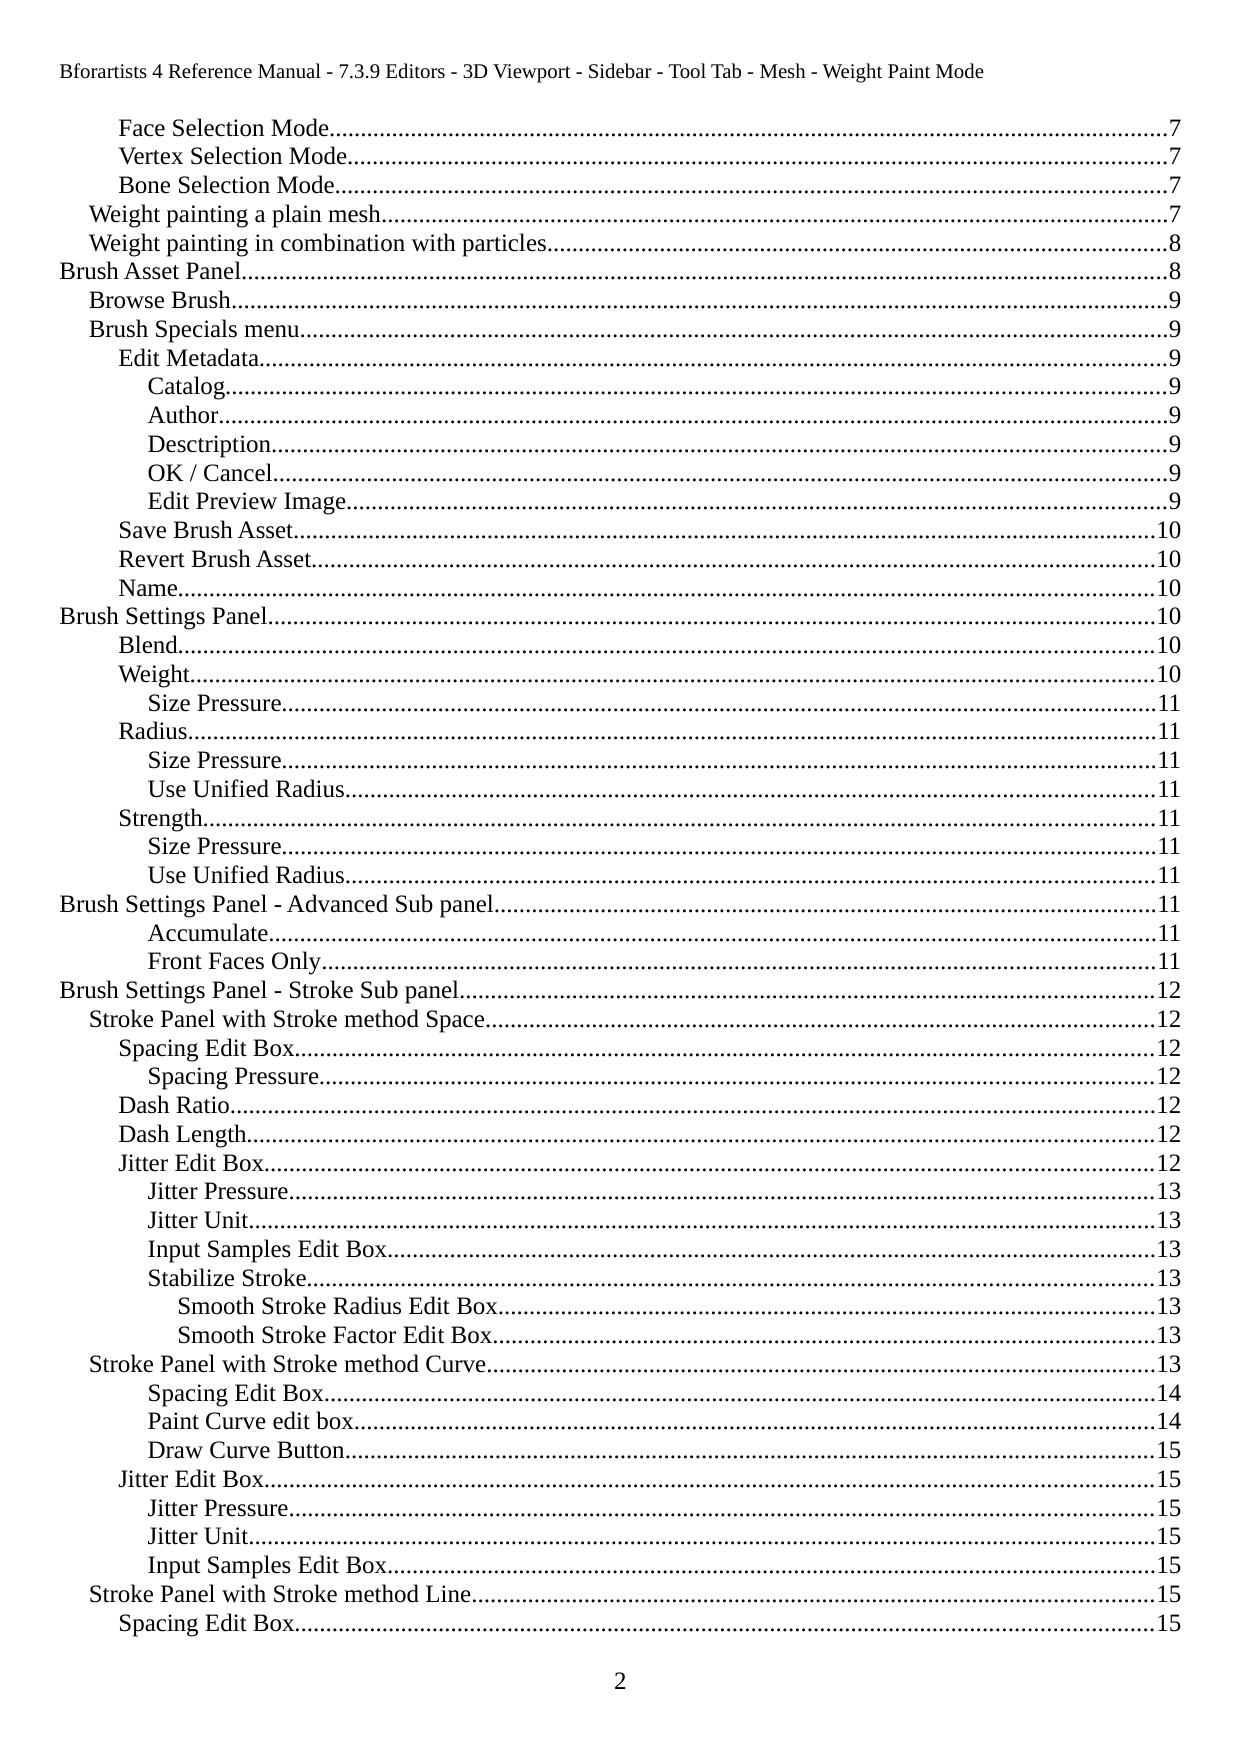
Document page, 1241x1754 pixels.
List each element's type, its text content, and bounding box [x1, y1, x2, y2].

text Radius 11 [118, 716, 1181, 745]
text Spacing Edit Box 14 [147, 1378, 1181, 1406]
text Size Pressure 11 [147, 688, 1181, 716]
text Jitter Pressure 13 [147, 1176, 1181, 1205]
text Jitter Edit Box 15 [118, 1464, 1181, 1493]
text Brush Asset Panel 8 [59, 256, 1181, 285]
text Front Faces Only 11 [147, 946, 1181, 975]
text Jitter Unit 13 [147, 1205, 1181, 1234]
text Edit Preview Image 9 [147, 486, 1181, 515]
text Jitter Edit Box 12 [118, 1148, 1181, 1176]
text Draw Curve Button 15 [147, 1435, 1181, 1464]
text Revert Brush Asset 10 [118, 544, 1181, 573]
text Dash Ratio 12 [118, 1090, 1181, 1119]
text Stabilize Stroke 13 [147, 1263, 1181, 1291]
text Smooth Stroke Radius Edit Box 13 [177, 1291, 1181, 1320]
text Author 9 [147, 400, 1181, 429]
text Accumulate 11 [147, 918, 1181, 946]
text Size Pressure 11 [147, 745, 1181, 774]
text Brush Settings Panel 10 [59, 601, 1181, 630]
text Size Pressure 11 [147, 831, 1181, 860]
text Vertex Selection Mode 7 [118, 141, 1181, 170]
text Spacing Edit Box 15 [118, 1608, 1181, 1636]
text Desctription 9 [147, 429, 1181, 458]
text Browse Brush 9 [88, 285, 1181, 314]
text Brush Settings Panel - Advanced Sub panel 11 [59, 889, 1181, 918]
text Use Unified Radius 11 [147, 774, 1181, 803]
text Spacing Edit Box 12 [118, 1033, 1181, 1061]
text Input Samples Edit Box 13 [147, 1234, 1181, 1263]
text Brush Settings Panel - Stroke Sub panel 12 [59, 975, 1181, 1004]
text Use Unified Radius 11 [147, 860, 1181, 889]
text Weight painting a plain mesh 7 [88, 199, 1181, 228]
text Bone Selection Mode 7 [118, 170, 1181, 199]
text Stroke Panel with Stroke method Curve 13 [88, 1349, 1181, 1378]
text Strength 11 [118, 803, 1181, 831]
text Brush Specials menu 9 [88, 314, 1181, 343]
text Stroke Panel with Stroke method Line 15 [88, 1579, 1181, 1608]
text Input Samples Edit Box 15 [147, 1550, 1181, 1579]
text Name 10 [118, 573, 1181, 601]
text OK / Cancel 9 [147, 458, 1181, 486]
text Stroke Panel with Stroke method Space 12 [88, 1004, 1181, 1033]
text Edit Metadata 9 [118, 343, 1181, 371]
text Paint Curve edit box 14 [147, 1406, 1181, 1435]
text Weight painting in combination with particles 8 [88, 228, 1181, 256]
text Spacing Pressure 12 [147, 1061, 1181, 1090]
text Weight 10 [118, 659, 1181, 688]
text Smooth Stroke Factor Edit Box 13 [177, 1320, 1181, 1349]
text Blend 10 [118, 630, 1181, 659]
text Catalog 9 [147, 371, 1181, 400]
text Save Brush Asset 10 [118, 515, 1181, 544]
text Jitter Unit 15 [147, 1521, 1181, 1550]
text Dash Length 12 [118, 1119, 1181, 1148]
text Jitter Pressure 15 [147, 1493, 1181, 1521]
text Face Selection Mode 7 [118, 113, 1181, 141]
